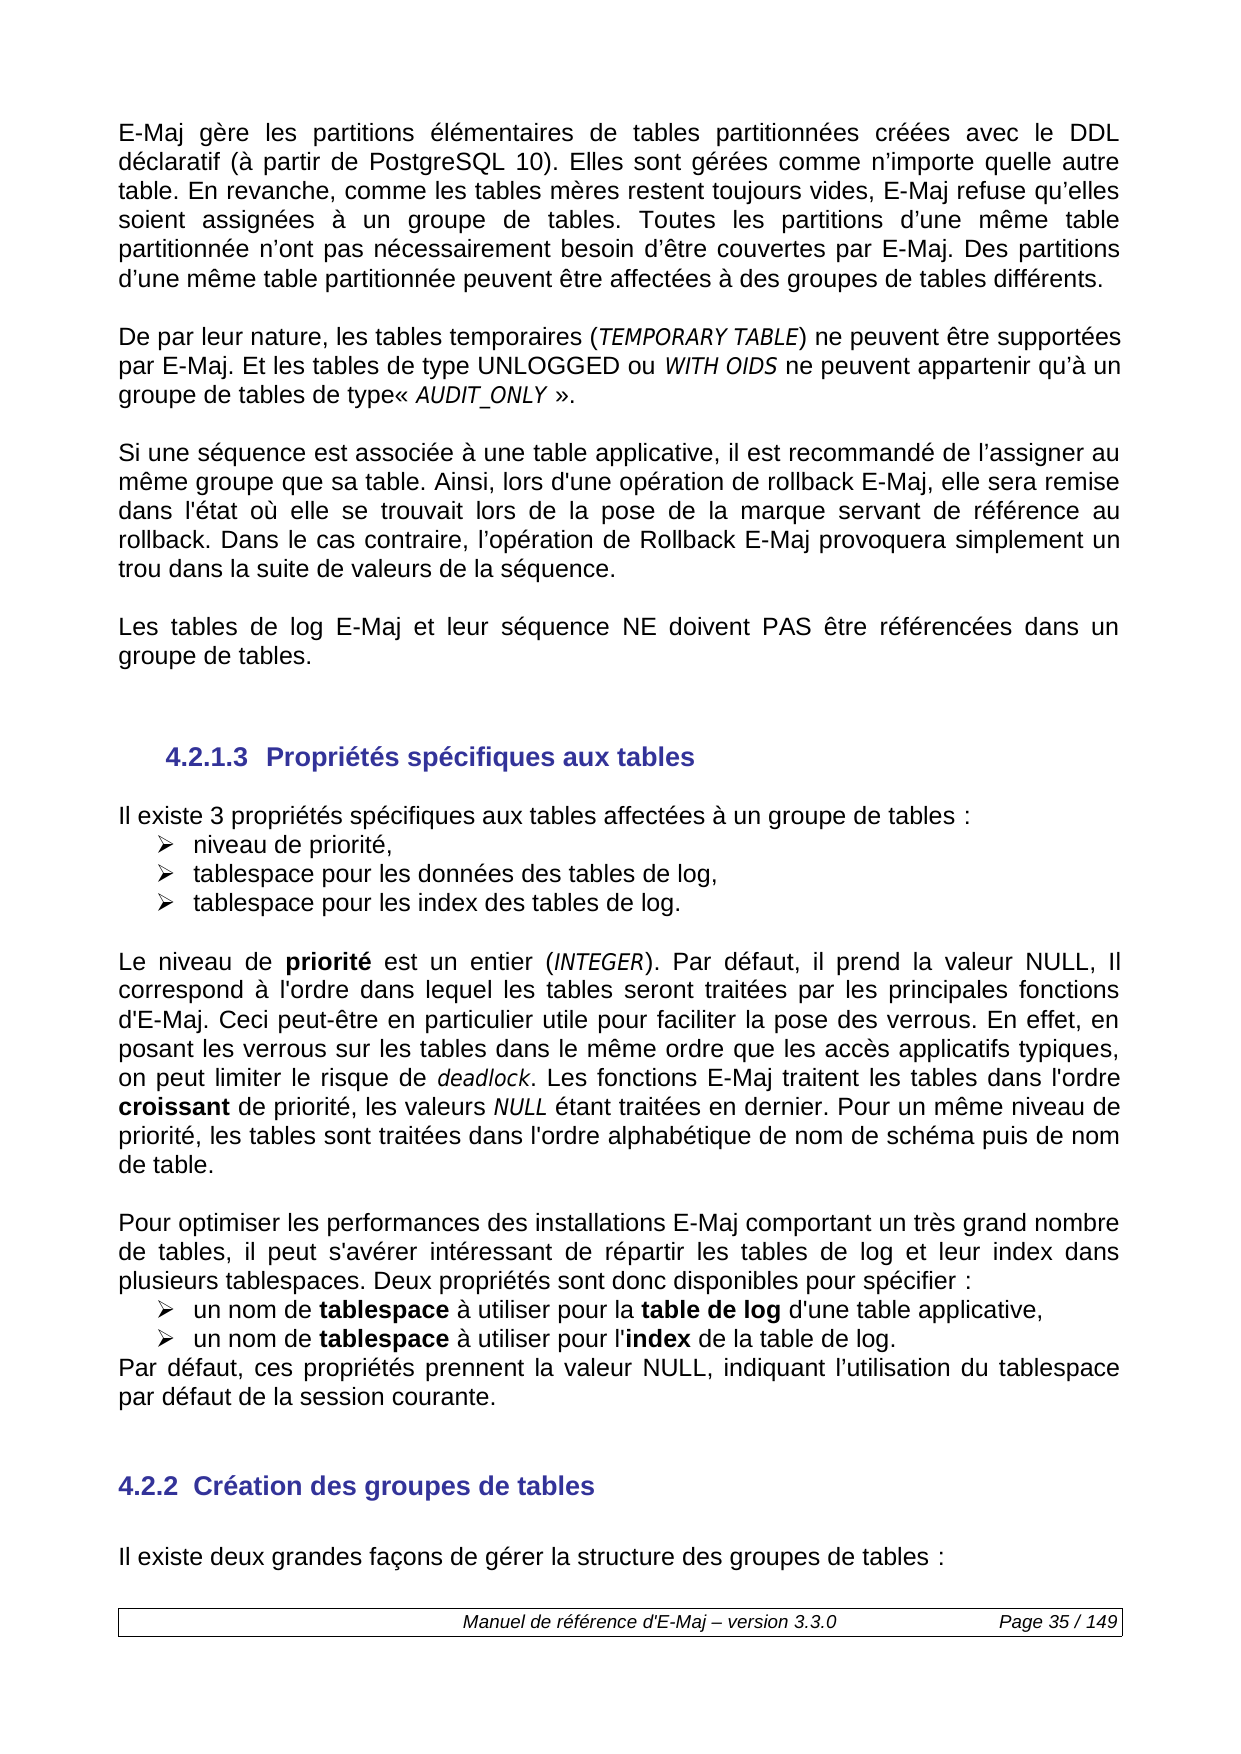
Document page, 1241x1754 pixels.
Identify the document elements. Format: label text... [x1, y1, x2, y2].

text Les tables de log E-Maj et leur séquence NE doivent PAS être référencées dans un groupe de tables. [118, 612, 1122, 670]
text Il existe deux grandes façons de gérer la structure des groupes de tables : [118, 1542, 1122, 1571]
text Le niveau de priorité est un entier (INTEGER). Par défaut, il prend la valeur NULL, Il correspond à l'ordre dans lequel les tables seront traitées par les principales fonctions d'E-Maj. Ceci peut-être en particulier utile pour faciliter la pose des verrous. En effet, en posant les verrous sur les tables dans le même ordre que les accès applicatifs typiques, on peut limiter le risque de deadlock. Les fonctions E-Maj traitent les tables dans l'ordre croissant de priorité, les valeurs NULL étant traitées en dernier. Pour un même niveau de priorité, les tables sont traitées dans l'ordre alphabétique de nom de schéma puis de nom de table. [118, 946, 1122, 1179]
text Il existe 3 propriétés spécifiques aux tables affectées à un groupe de tables : [118, 801, 1122, 830]
subtitle Propriétés spécifiques aux tables [165, 741, 1122, 772]
text Pour optimiser les performances des installations E-Maj comportant un très grand nombre de tables, il peut s'avérer intéressant de répartir les tables de log et leur index dans plusieurs tablespaces. Deux propriétés sont donc disponibles pour spécifier : [118, 1208, 1122, 1295]
text De par leur nature, les tables temporaires (TEMPORARY TABLE) ne peuvent être supportées par E-Maj. Et les tables de type UNLOGGED ou WITH OIDS ne peuvent appartenir qu’à un groupe de tables de type« AUDIT_ONLY ». [118, 322, 1122, 409]
list niveau de priorité, [156, 830, 1122, 859]
list un nom de tablespace à utiliser pour l'index de la table de log. [156, 1324, 1122, 1353]
text Par défaut, ces propriétés prennent la valeur NULL, indiquant l’utilisation du tablespace par défaut de la session courante. [118, 1353, 1122, 1411]
text E-Maj gère les partitions élémentaires de tables partitionnées créées avec le DDL déclaratif (à partir de PostgreSQL 10). Elles sont gérées comme n’importe quelle autre table. En revanche, comme les tables mères restent toujours vides, E-Maj refuse qu’elles soient assignées à un groupe de tables. Toutes les partitions d’une même table partitionnée n’ont pas nécessairement besoin d’être couvertes par E-Maj. Des partitions d’une même table partitionnée peuvent être affectées à des groupes de tables différents. [118, 118, 1122, 292]
list tablespace pour les données des tables de log, [156, 859, 1122, 888]
text Si une séquence est associée à une table applicative, il est recommandé de l’assigner au même groupe que sa table. Ainsi, lors d'une opération de rollback E-Maj, elle sera remise dans l'état où elle se trouvait lors de la pose de la marque servant de référence au rollback. Dans le cas contraire, l’opération de Rollback E-Maj provoquera simplement un trou dans la suite de valeurs de la séquence. [118, 438, 1122, 583]
list un nom de tablespace à utiliser pour la table de log d'une table applicative, [156, 1295, 1122, 1324]
subtitle Création des groupes de tables [118, 1469, 1122, 1501]
list tablespace pour les index des tables de log. [156, 888, 1122, 917]
